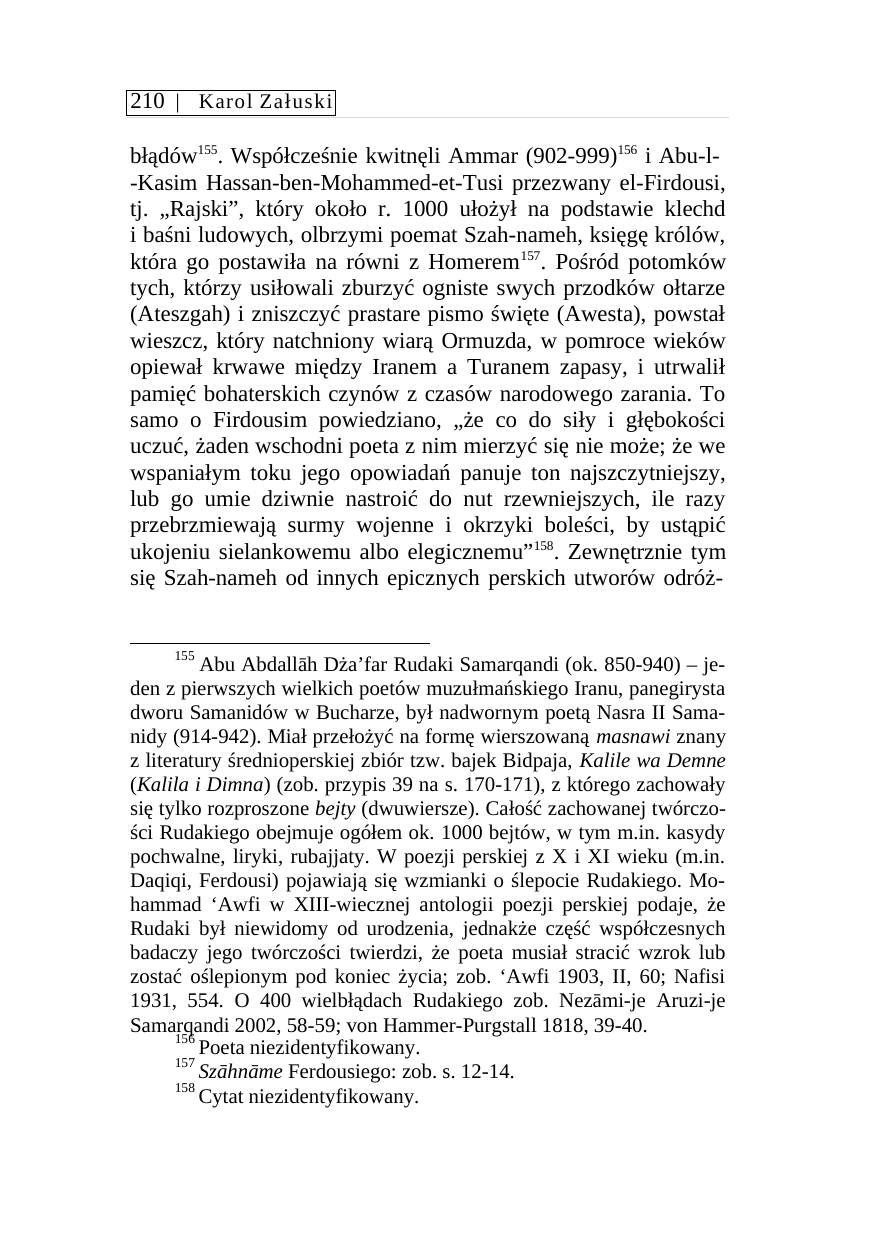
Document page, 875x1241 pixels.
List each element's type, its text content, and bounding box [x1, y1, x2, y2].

text 156 Poeta niezidentyfikowany. [174, 1037, 757, 1059]
text 155 Abu Abdallāh Dża’far Rudaki Samarqandi (ok. 850-940) – je- den z pierwszych wielkich poetów muzułmańskiego Iranu, panegirysta dworu Samanidów w Bucharze, był nadwornym poetą Nasra II Sama- nidy (914-942). Miał przełożyć na formę wierszowaną masnawi znany z literatury średnioperskiej zbiór tzw. bajek Bidpaja, Kalile wa Demne (Kalila i Dimna) (zob. przypis 39 na s. 170-171), z którego zachowały się tylko rozproszone bejty (dwuwiersze). Całość zachowanej twórczo- ści Rudakiego obejmuje ogółem ok. 1000 bejtów, w tym m.in. kasydy pochwalne, liryki, rubajjaty. W poezji perskiej z X i XI wieku (m.in. Daqiqi, Ferdousi) pojawiają się wzmianki o ślepocie Rudakiego. Mo- hammad ‘Awfi w XIII-wiecznej antologii poezji perskiej podaje, że Rudaki był niewidomy od urodzenia, jednakże część współczesnych badaczy jego twórczości twierdzi, że poeta musiał stracić wzrok lub zostać oślepionym pod koniec życia; zob. ‘Awfi 1903, II, 60; Nafisi 1931, 554. O 400 wielbłądach Rudakiego zob. Nezāmi-je Aruzi-je Samarqandi 2002, 58-59; von Hammer-Purgstall 1818, 39-40. [130, 642, 726, 1037]
text 157 Szāhnāme Ferdousiego: zob. s. 12-14. [174, 1059, 757, 1083]
text 158 Cytat niezidentyfikowany. [174, 1083, 757, 1108]
text -Kasim Hassan-ben-Mohammed-et-Tusi przezwany el-Firdousi, tj. „Rajski”, który około r. 1000 ułożył na podstawie klechd i baśni ludowych, olbrzymi poemat Szah-nameh, księgę królów, która go postawiła na równi z Homerem157. Pośród potomków tych, którzy usiłowali zburzyć ogniste swych przodków ołtarze (Ateszgah) i zniszczyć prastare pismo święte (Awesta), powstał wieszcz, który natchniony wiarą Ormuzda, w pomroce wieków opiewał krwawe między Iranem a Turanem zapasy, i utrwalił pamięć bohaterskich czynów z czasów narodowego zarania. To samo o Firdousim powiedziano, „że co do siły i głębokości uczuć, żaden wschodni poeta z nim mierzyć się nie może; że we wspaniałym toku jego opowiadań panuje ton najszczytniejszy, lub go umie dziwnie nastroić do nut rzewniejszych, ile razy przebrzmiewają surmy wojenne i okrzyki boleści, by ustąpić ukojeniu sielankowemu albo elegicznemu”158. Zewnętrznie tym się Szah-nameh od innych epicznych perskich utworów odróż- [130, 169, 726, 590]
text błądów155. Współcześnie kwitnęli Ammar (902-999)156 i Abu-l- [130, 142, 757, 169]
